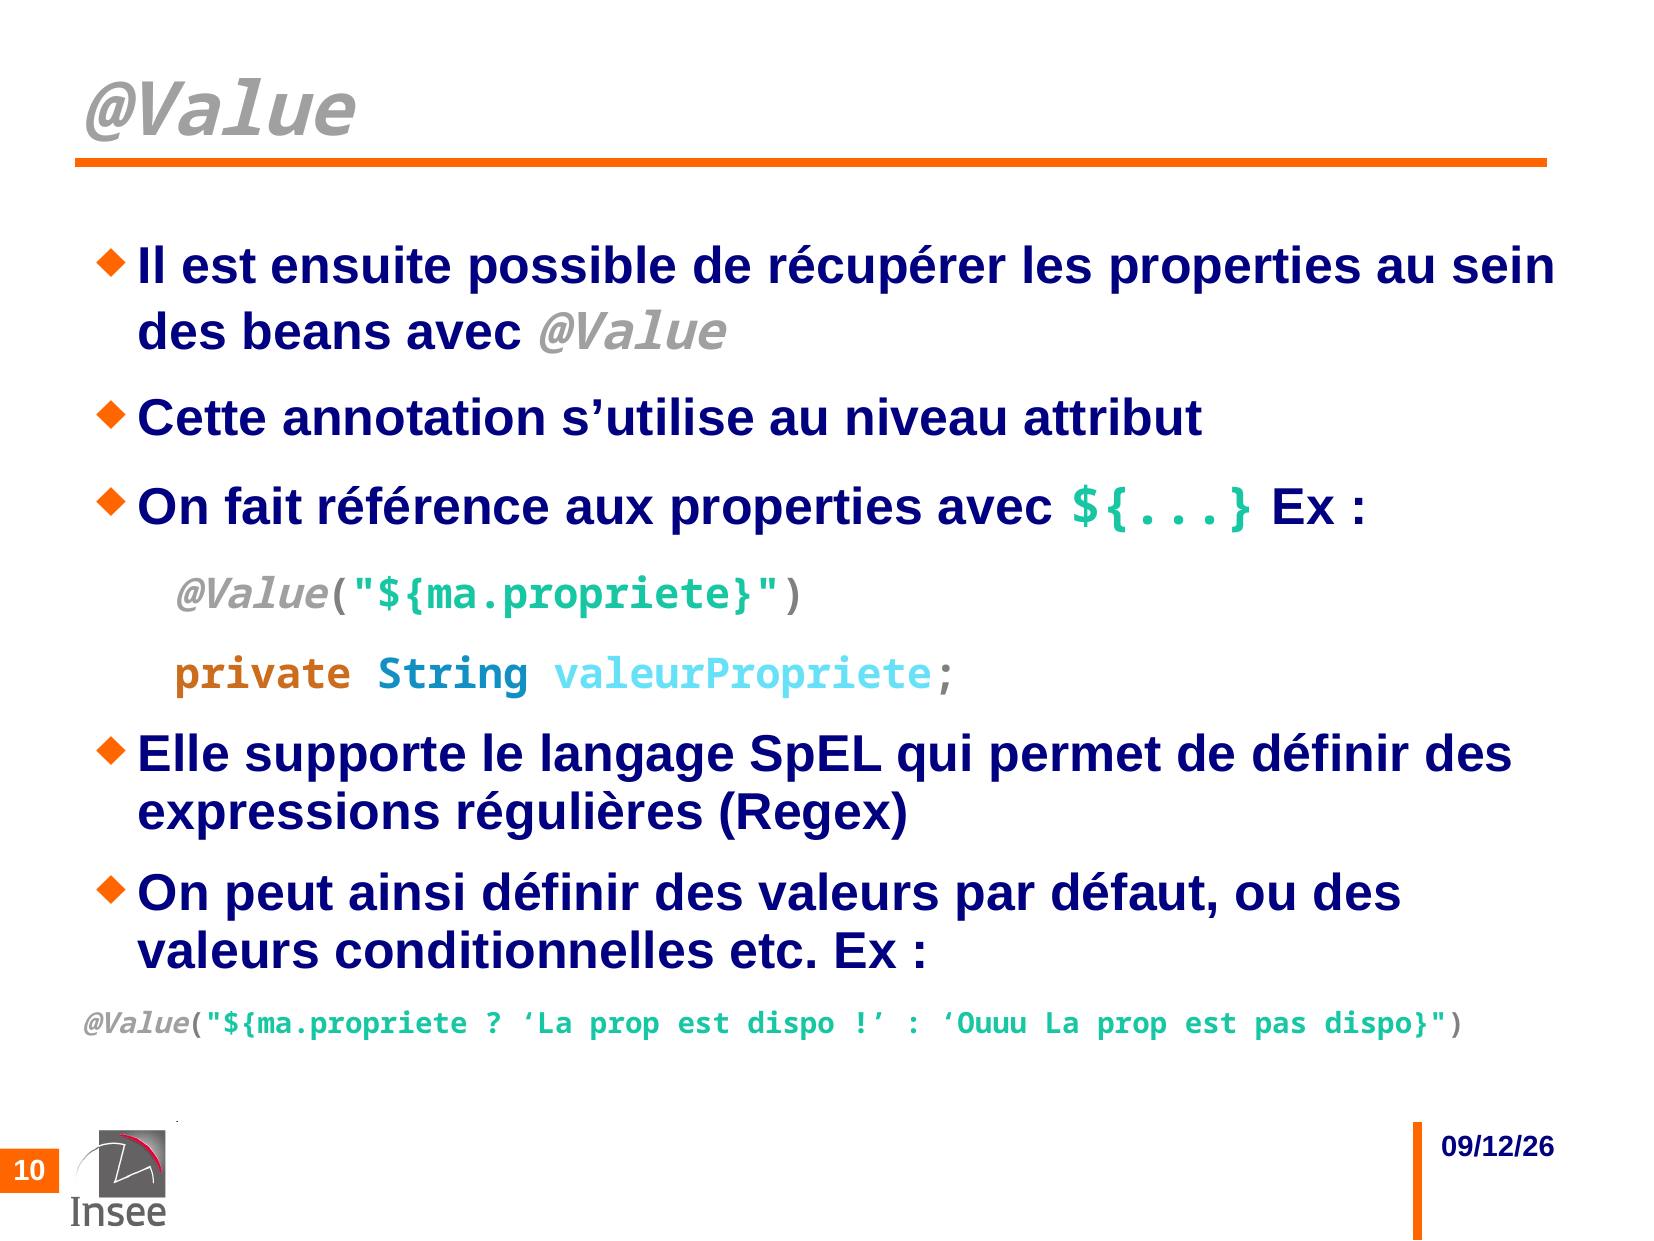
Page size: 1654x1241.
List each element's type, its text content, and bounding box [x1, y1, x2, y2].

list Il est ensuite possible de récupérer les properties au sein des beans avec @Value Cette annotation s’utilise au niveau attribut On fait référence aux properties avec ${...} Ex : @Value("${ma.propriete}") private String valeurPropriete; Elle supporte le langage SpEL qui permet de définir des expressions régulières (Regex) On peut ainsi définir des valeurs par défaut, ou des valeurs conditionnelles etc. Ex : @Value("${ma.propriete ? ‘La prop est dispo !’ : ‘Ouuu La prop est pas dispo}") [82, 236, 1571, 1052]
picture [62, 1121, 178, 1241]
title @Value [82, 49, 1619, 163]
